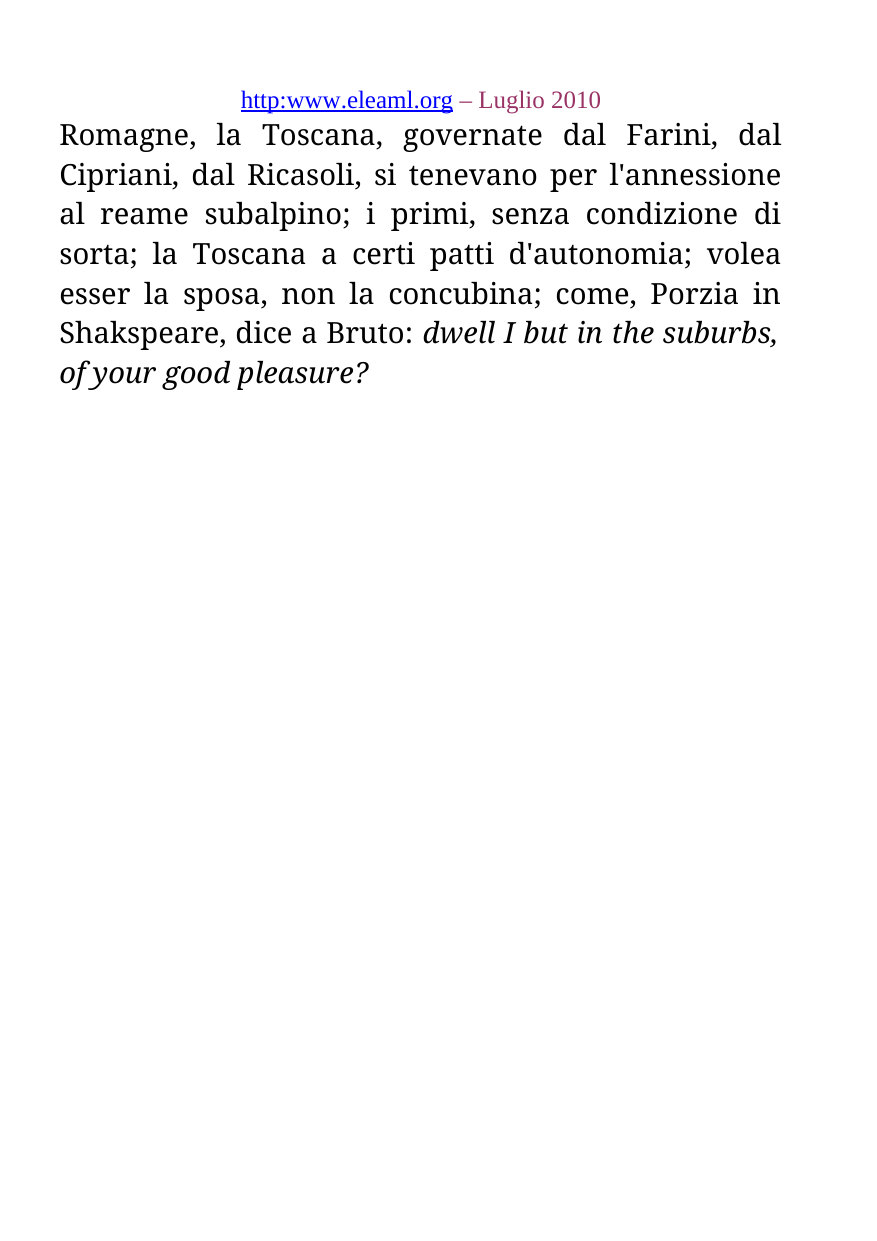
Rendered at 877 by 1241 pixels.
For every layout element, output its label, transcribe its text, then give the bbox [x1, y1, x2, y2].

text Romagne, la Toscana, governate dal Farini, dal Cipriani, dal Ricasoli, si tenevano per l'annessione al reame subalpino; i primi, senza condizione di sorta; la Toscana a certi patti d'autonomia; volea esser la sposa, non la concubina; come, Porzia in Shakspeare, dice a Bruto: dwell I but in the suburbs, of your good pleasure? [59, 114, 782, 392]
